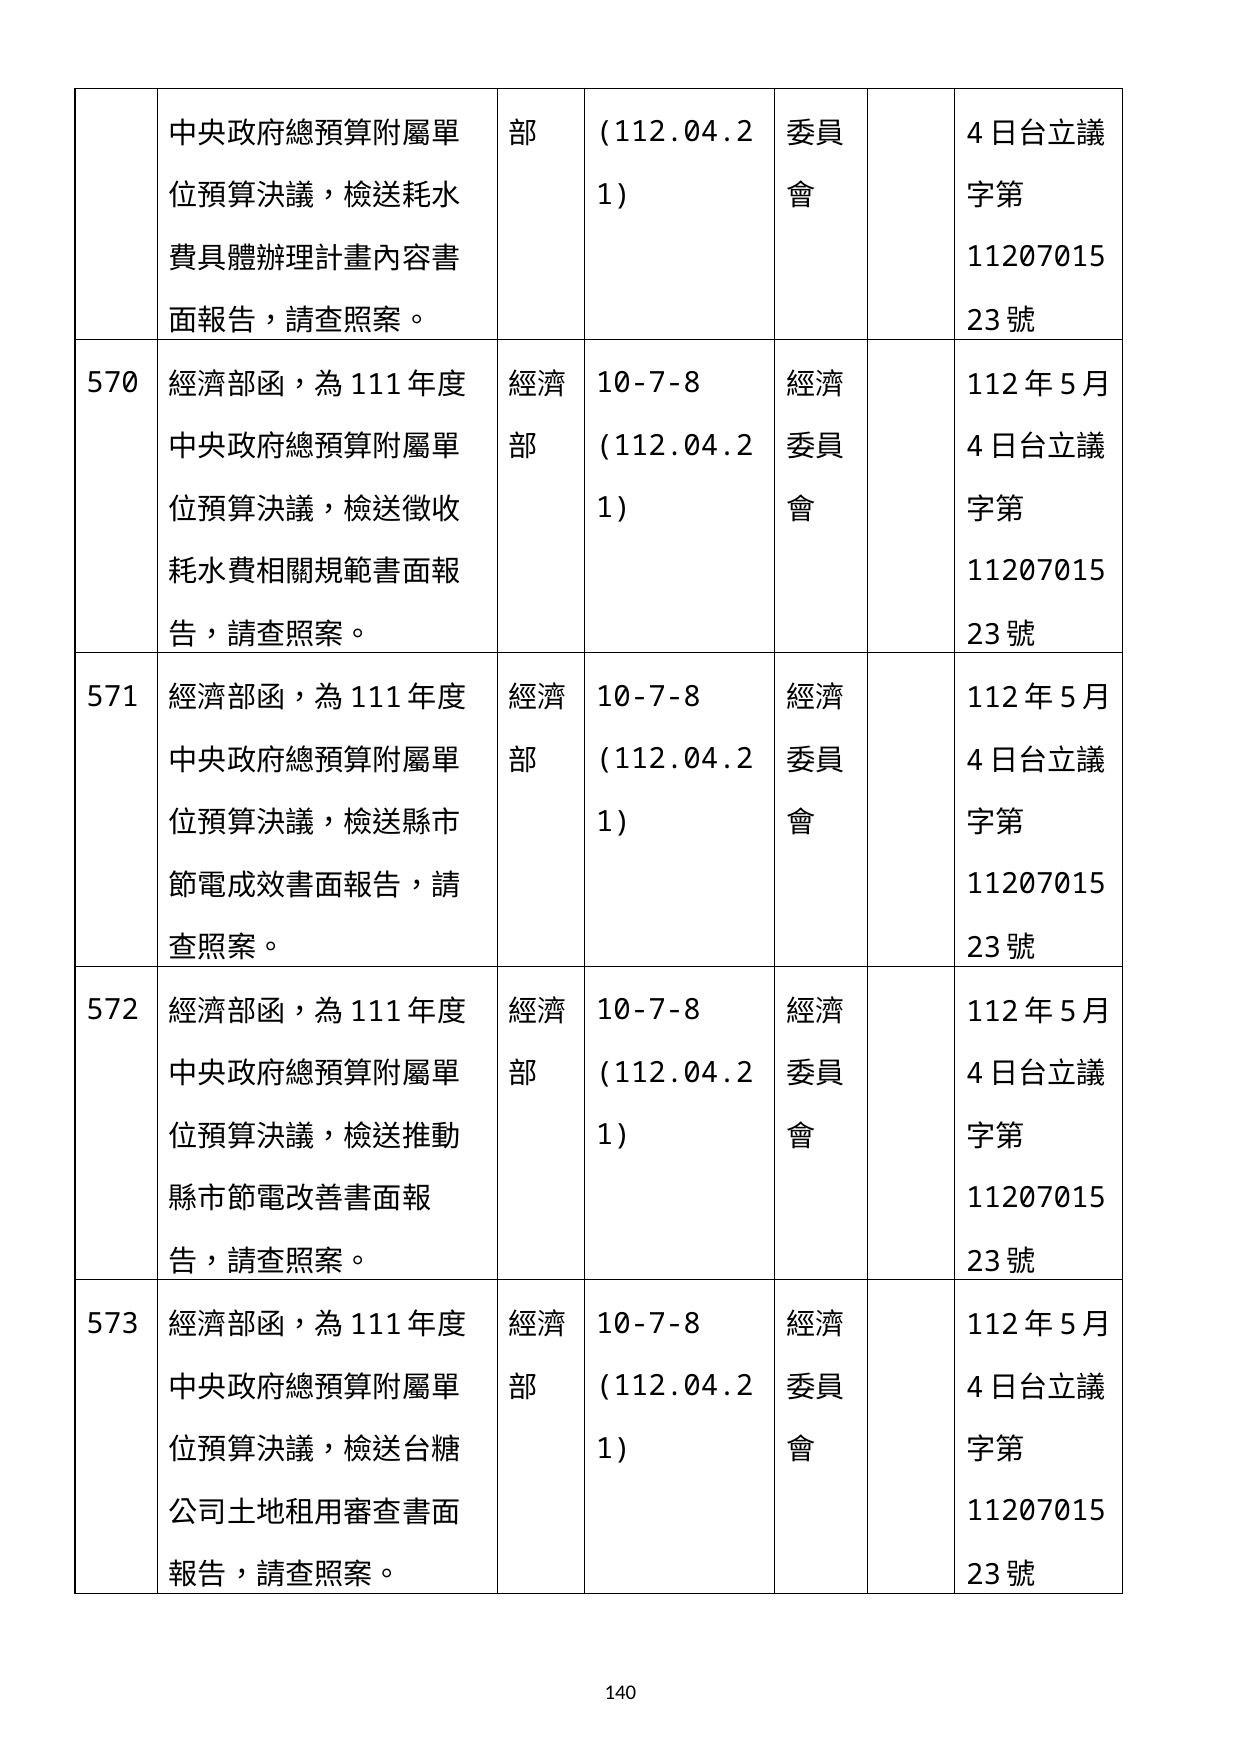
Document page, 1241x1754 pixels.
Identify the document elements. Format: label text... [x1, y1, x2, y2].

table_cell (112.04.21) [585, 89, 774, 339]
table_cell 570 [76, 340, 157, 652]
table_cell 10-7-8 (112.04.21) [585, 340, 774, 652]
table_cell 部 [498, 89, 584, 339]
table_cell 中央政府總預算附屬單位預算決議，檢送耗水費具體辦理計畫內容書面報告，請查照案。 [158, 89, 497, 339]
table_cell 經濟委員會 [775, 340, 867, 652]
table_cell 經濟部 [498, 653, 584, 966]
table_cell 經濟委員會 [775, 1280, 867, 1593]
table_cell [76, 89, 157, 339]
table_cell 112年5月4日台立議字第1120701523號 [955, 967, 1122, 1279]
table_cell 經濟部 [498, 340, 584, 652]
table_cell 經濟部函，為111年度中央政府總預算附屬單位預算決議，檢送台糖公司土地租用審查書面報告，請查照案。 [158, 1280, 497, 1593]
table_cell 經濟部函，為111年度中央政府總預算附屬單位預算決議，檢送徵收耗水費相關規範書面報告，請查照案。 [158, 340, 497, 652]
table_cell 573 [76, 1280, 157, 1593]
table_cell [868, 1280, 954, 1593]
table_cell [868, 89, 954, 339]
table_cell [868, 653, 954, 966]
table_cell 經濟委員會 [775, 967, 867, 1279]
table_cell 經濟部函，為111年度中央政府總預算附屬單位預算決議，檢送推動縣市節電改善書面報告，請查照案。 [158, 967, 497, 1279]
table_cell 經濟部函，為111年度中央政府總預算附屬單位預算決議，檢送縣市節電成效書面報告，請查照案。 [158, 653, 497, 966]
table_cell 經濟部 [498, 1280, 584, 1593]
table_cell 經濟部 [498, 967, 584, 1279]
table_cell 委員會 [775, 89, 867, 339]
table_cell 112年5月4日台立議字第1120701523號 [955, 653, 1122, 966]
table_cell [868, 967, 954, 1279]
table_cell 10-7-8 (112.04.21) [585, 1280, 774, 1593]
table_cell 10-7-8 (112.04.21) [585, 653, 774, 966]
table_cell 572 [76, 967, 157, 1279]
table_cell 571 [76, 653, 157, 966]
table_cell 112年5月4日台立議字第1120701523號 [955, 340, 1122, 652]
table_cell [868, 340, 954, 652]
table_cell 經濟委員會 [775, 653, 867, 966]
table_cell 112年5月4日台立議字第1120701523號 [955, 1280, 1122, 1593]
table_cell 4日台立議字第1120701523號 [955, 89, 1122, 339]
table_cell 10-7-8 (112.04.21) [585, 967, 774, 1279]
